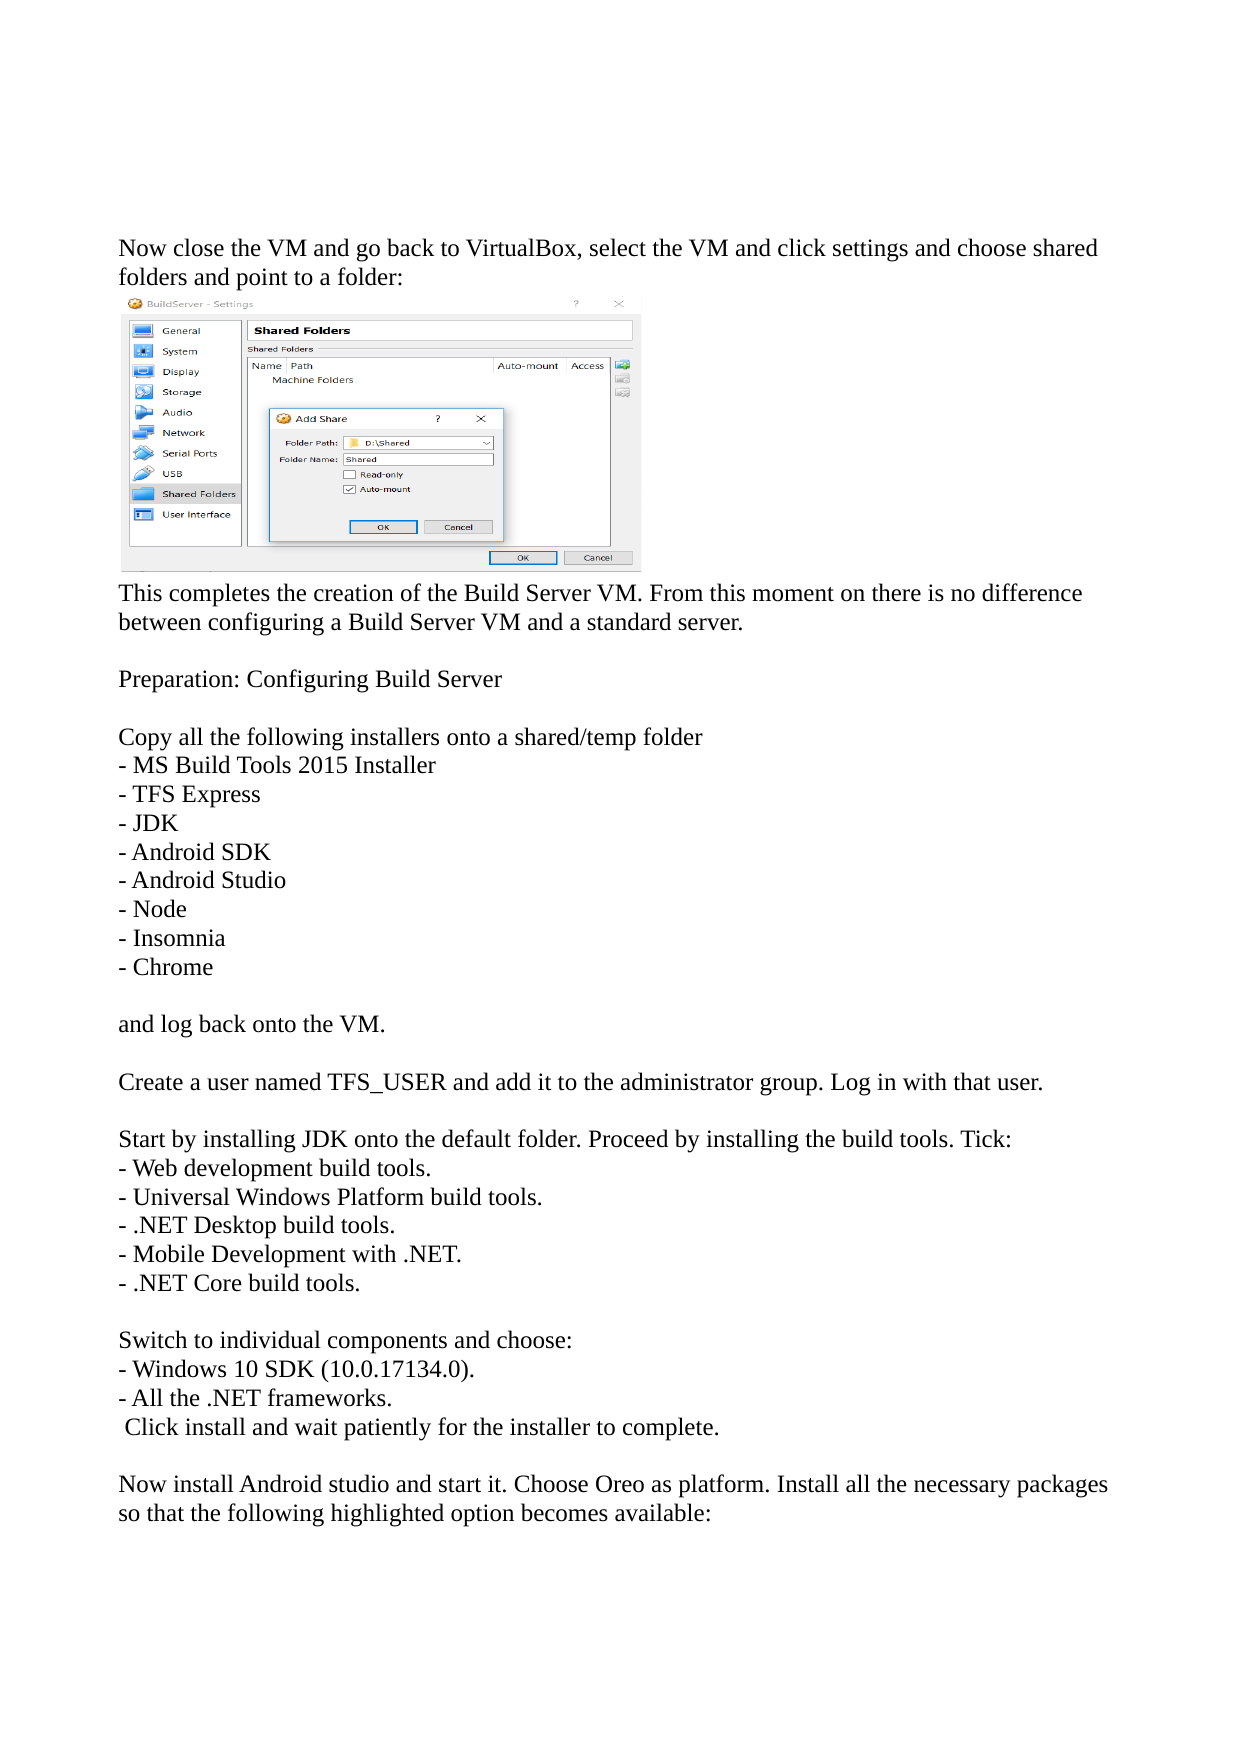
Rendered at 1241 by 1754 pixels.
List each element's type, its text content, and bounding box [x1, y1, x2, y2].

text Preparation: Configuring Build Server [118, 664, 1122, 693]
text Start by installing JDK onto the default folder. Proceed by installing the build tools. Tick: [118, 1124, 1122, 1153]
text - Chrome [118, 952, 1122, 981]
text This completes the creation of the Build Server VM. From this moment on there is no difference between configuring a Build Server VM and a standard server. [118, 578, 1122, 636]
text - MS Build Tools 2015 Installer [118, 751, 1122, 779]
text Switch to individual components and choose: [118, 1326, 1122, 1354]
text Click install and wait patiently for the installer to complete. [118, 1412, 1122, 1441]
text - TFS Express [118, 779, 1122, 808]
text - .NET Desktop build tools. [118, 1211, 1122, 1239]
text - JDK [118, 808, 1122, 837]
text - Android SDK [118, 837, 1122, 866]
picture [121, 294, 642, 572]
text - Insomnia [118, 923, 1122, 952]
text Now close the VM and go back to VirtualBox, select the VM and click settings and choose shared folders and point to a folder: [118, 233, 1122, 291]
text - Windows 10 SDK (10.0.17134.0). [118, 1354, 1122, 1383]
text - Node [118, 894, 1122, 923]
text Now install Android studio and start it. Choose Oreo as platform. Install all the necessary packages so that the following highlighted option becomes available: [118, 1469, 1122, 1527]
text and log back onto the VM. [118, 1009, 1122, 1038]
text - All the .NET frameworks. [118, 1383, 1122, 1412]
text - .NET Core build tools. [118, 1268, 1122, 1297]
text - Mobile Development with .NET. [118, 1239, 1122, 1268]
text - Android Studio [118, 866, 1122, 894]
text Create a user named TFS_USER and add it to the administrator group. Log in with that user. [118, 1067, 1122, 1096]
text - Web development build tools. [118, 1153, 1122, 1182]
text Copy all the following installers onto a shared/temp folder [118, 722, 1122, 751]
text - Universal Windows Platform build tools. [118, 1182, 1122, 1211]
